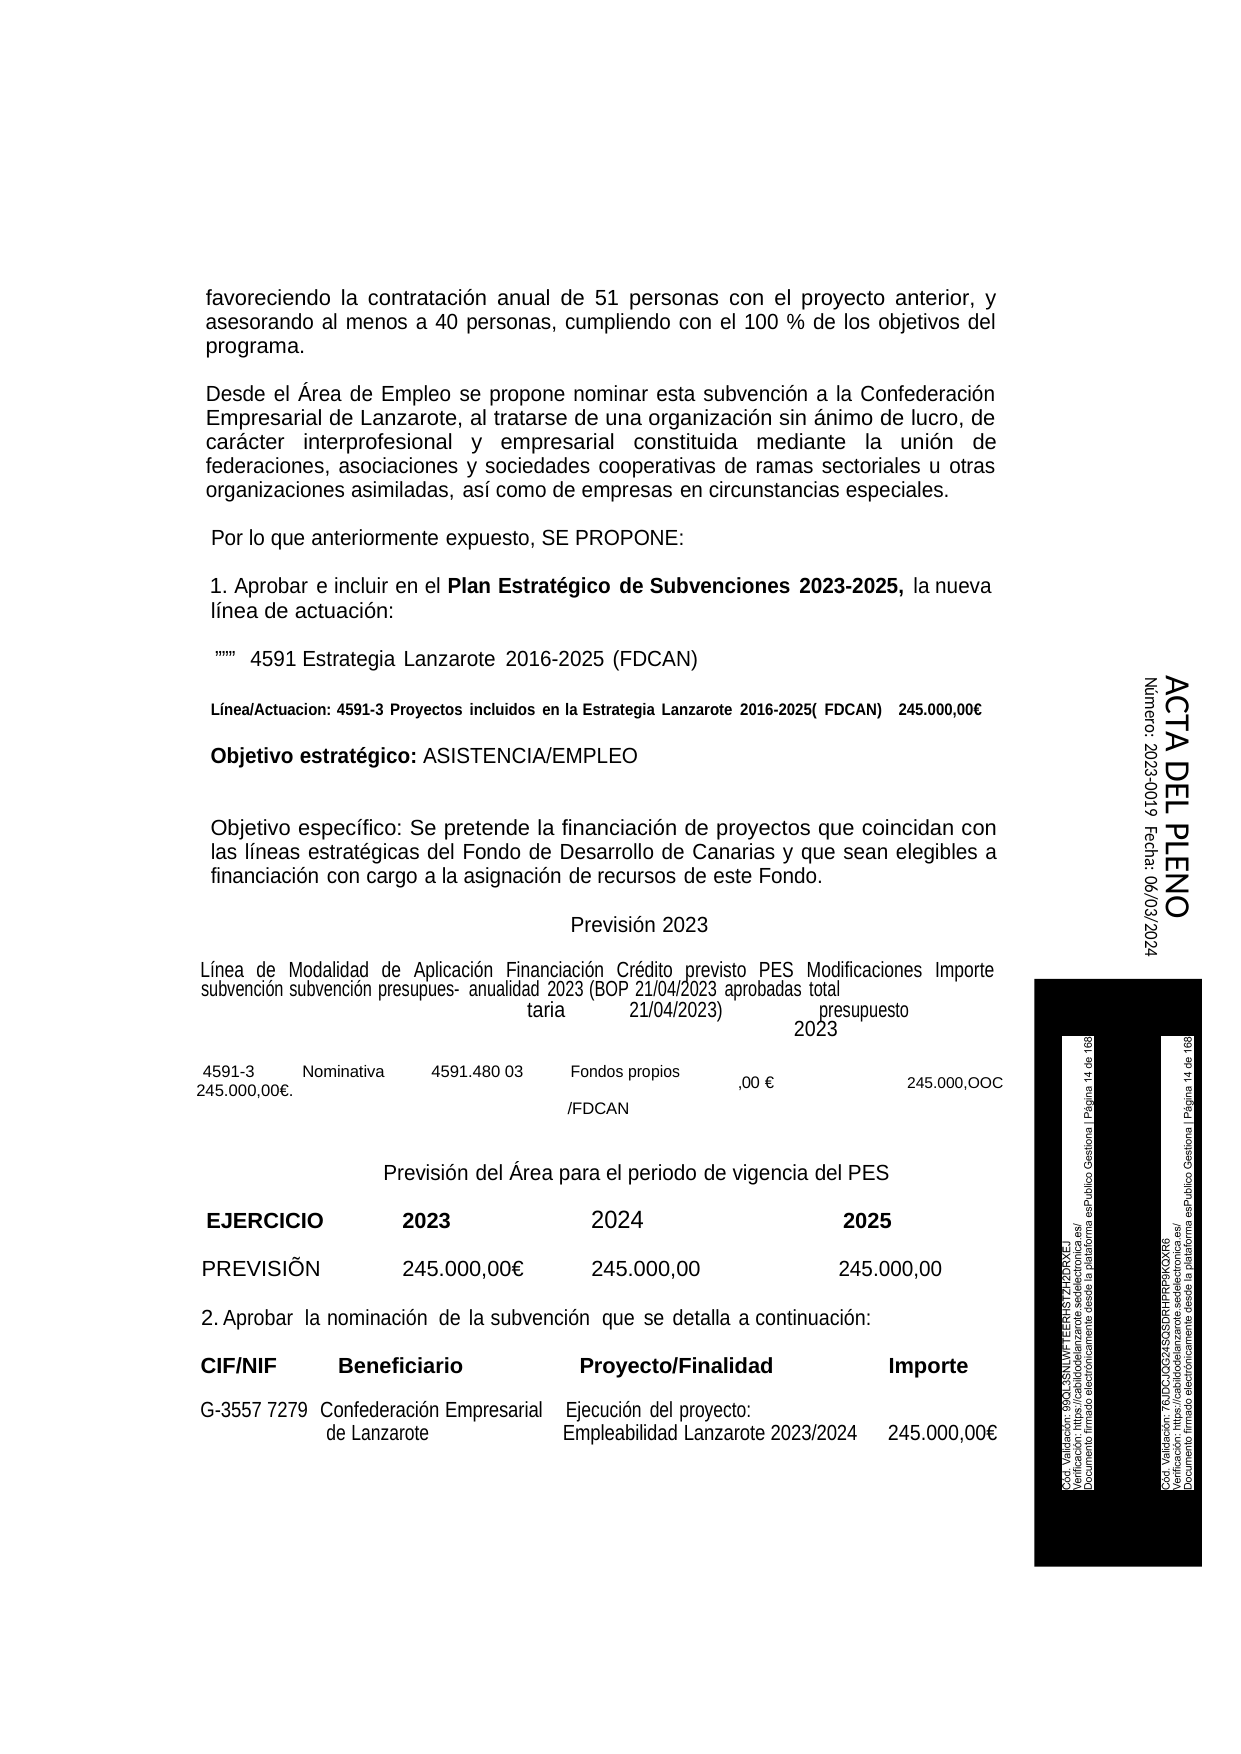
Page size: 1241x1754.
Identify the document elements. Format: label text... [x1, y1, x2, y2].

text /FDCAN [305, 1099, 891, 1118]
text 4591-3 Nominativa 4591.480 03 Fondos propios 245.000,00€. [196, 1063, 680, 1099]
picture [1062, 1445, 1094, 1490]
text Línea/Actuacion: 4591-3 Proyectos incluidos en la Estrategia Lanzarote 2016-2025( FDCAN) 245.000,00€ [211, 699, 1142, 718]
table_cell 245.000,00 [554, 1245, 767, 1286]
picture [1062, 1329, 1094, 1353]
picture [1161, 1036, 1194, 1074]
picture [1161, 1329, 1194, 1353]
text ACTA DEL PLENO [1161, 675, 1196, 965]
text G-3557 7279 Confederación Empresarial Ejecución del proyecto: [200, 1398, 1213, 1422]
table_header EJERCICIO [196, 1200, 359, 1245]
table_cell 245.000,00 [767, 1245, 947, 1286]
list Aprobar e incluir en el Plan Estratégico de Subvenciones 2023-2025, la nueva línea de actuación: [209, 575, 999, 623]
picture [1161, 1445, 1194, 1490]
picture [1062, 1092, 1094, 1304]
text favoreciendo la contratación anual de 51 personas con el proyecto anterior, y asesorando al menos a 40 personas, cumpliendo con el 100 % de los objetivos del programa. [205, 286, 997, 358]
text Objetivo estratégico: ASISTENCIA/EMPLEO [210, 743, 1142, 768]
picture [1161, 1092, 1194, 1304]
text Desde el Área de Empleo se propone nominar esta subvención a la Confederación Empresarial de Lanzarote, al tratarse de una organización sin ánimo de lucro, de carácter interprofesional y empresarial constituida mediante la unión de federaciones, asociaciones y sociedades cooperativas de ramas sectoriales u otras organizaciones asimiladas, así como de empresas en circunstancias especiales. [206, 382, 997, 502]
table_header 2024 [554, 1200, 767, 1245]
table_header 2025 [767, 1200, 947, 1245]
table_cell PREVISIÕN [196, 1245, 359, 1286]
text Por lo que anteriormente expuesto, SE PROPONE: [211, 525, 1213, 551]
text de Lanzarote Empleabilidad Lanzarote 2023/2024 245.000,00€ [326, 1422, 1213, 1445]
text ””” 4591 Estrategia Lanzarote 2016-2025 (FDCAN) [215, 646, 1213, 672]
text Objetivo específico: Se pretende la financiación de proyectos que coincidan con las líneas estratégicas del Fondo de Desarrollo de Canarias y que sean elegibles a financiación con cargo a la asignación de recursos de este Fondo. [210, 817, 998, 888]
text Previsión 2023 [381, 912, 897, 937]
text Previsión del Área para el periodo de vigencia del PES [381, 1159, 891, 1185]
text taria 21/04/2023) presupuesto 2023 [527, 1002, 913, 1041]
subtitle CIF/NIF Beneficiario Proyecto/Finalidad Importe [200, 1353, 1213, 1378]
list Aprobar la nominación de la subvención que se detalla a continuación: [201, 1304, 1213, 1329]
text ,00 € [738, 1073, 774, 1092]
picture [1062, 1378, 1094, 1398]
picture [1161, 1378, 1194, 1398]
picture [1062, 1036, 1094, 1074]
text Línea de Modalidad de Aplicación Financiación Crédito previsto PES Modificaciones Importe subvención subvención presupues- anualidad 2023 (BOP 21/04/2023 aprobadas total [200, 961, 994, 1002]
text 245.000,OOC [907, 1074, 1213, 1092]
table_cell 245.000,00€ [359, 1245, 554, 1286]
table_header 2023 [359, 1200, 554, 1245]
text Número: 2023-0019 Fecha: 06/03/2024 [1142, 677, 1161, 965]
